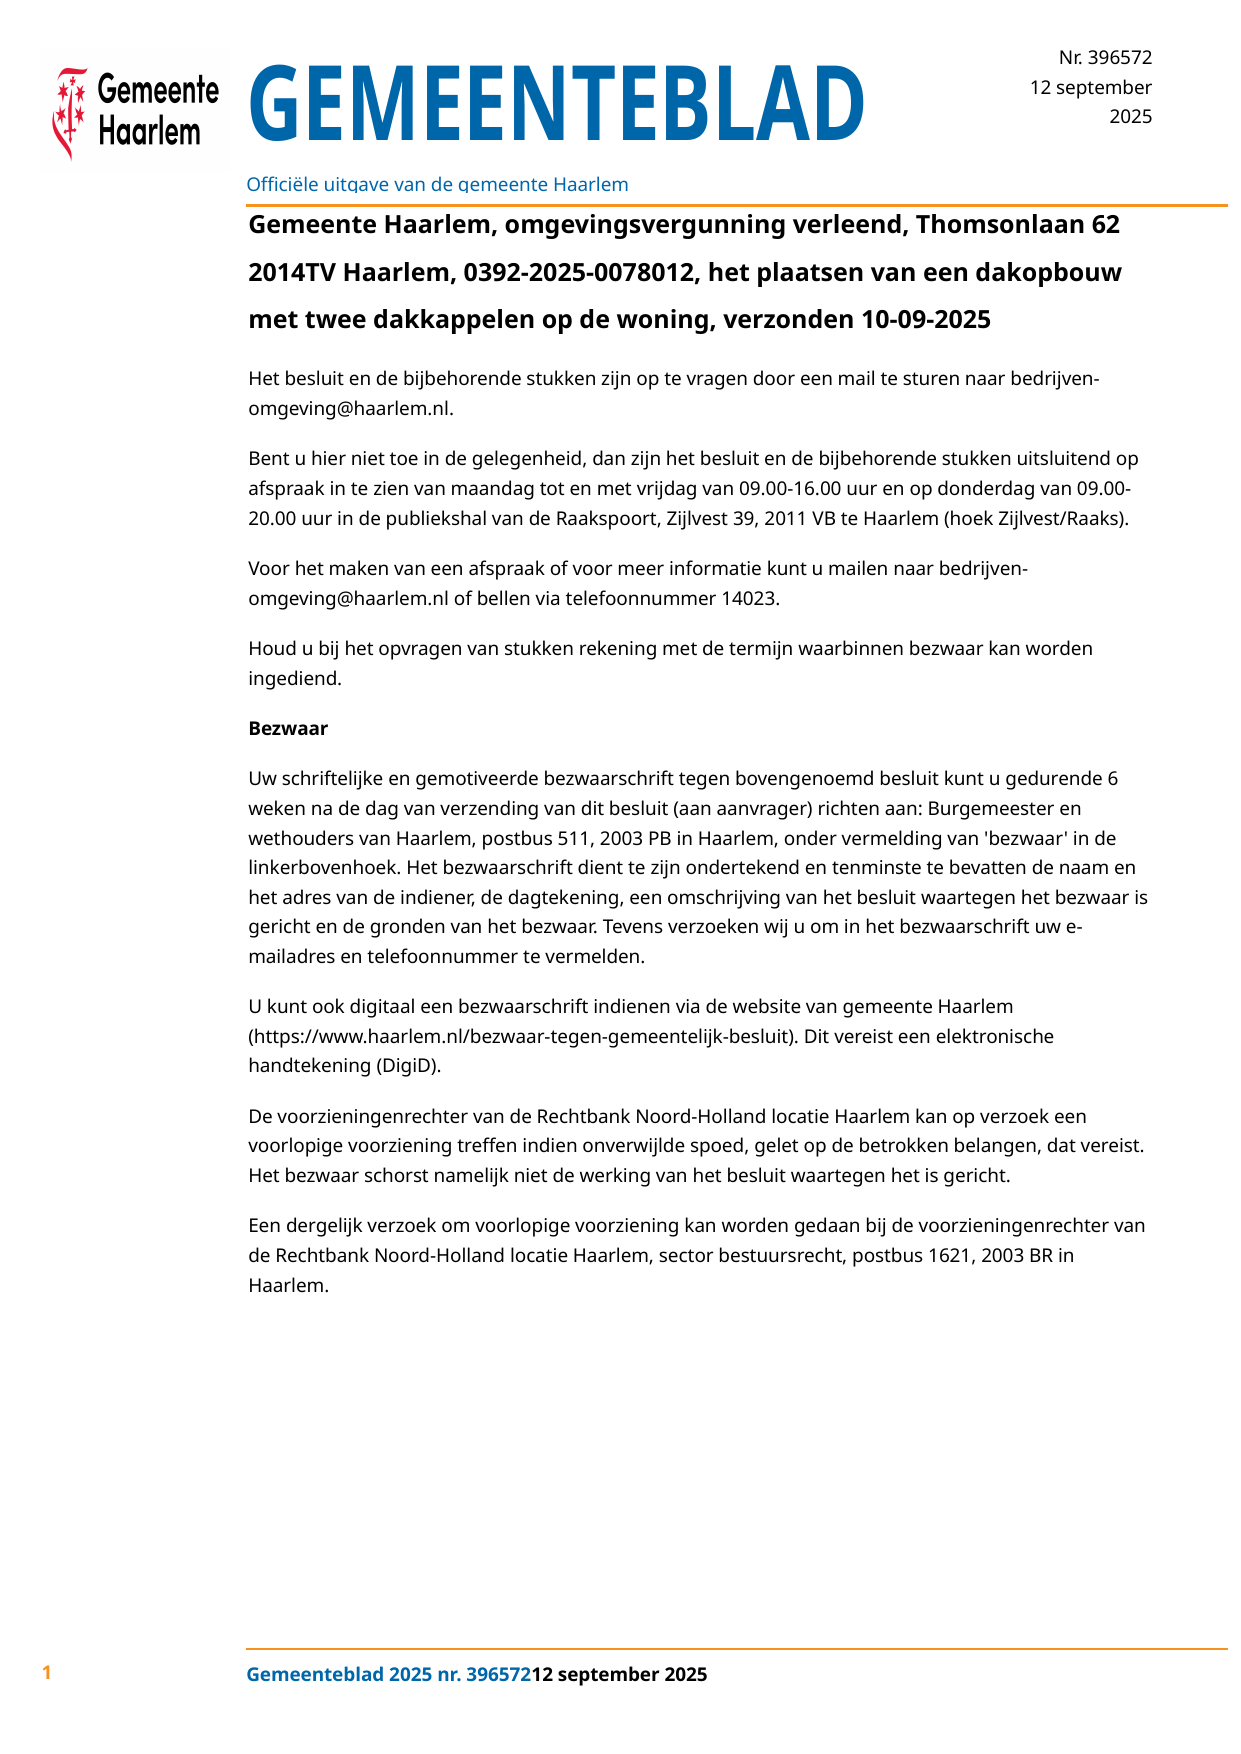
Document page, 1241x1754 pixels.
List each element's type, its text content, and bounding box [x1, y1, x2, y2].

text Bezwaar [248, 715, 1152, 741]
text Voor het maken van een afspraak of voor meer informatie kunt u mailen naar bedrijven-omgeving@haarlem.nl of bellen via telefoonnummer 14023. [248, 555, 1152, 610]
text U kunt ook digitaal een bezwaarschrift indienen via de website van gemeente Haarlem (https://www.haarlem.nl/bezwaar-tegen-gemeentelijk-besluit). Dit vereist een elektronische handtekening (DigiD). [248, 993, 1152, 1078]
text De voorzieningenrechter van de Rechtbank Noord-Holland locatie Haarlem kan op verzoek een voorlopige voorziening treffen indien onverwijlde spoed, gelet op de betrokken belangen, dat vereist. Het bezwaar schorst namelijk niet de werking van het besluit waartegen het is gericht. [248, 1103, 1152, 1188]
text Houd u bij het opvragen van stukken rekening met de termijn waarbinnen bezwaar kan worden ingediend. [248, 635, 1152, 690]
text Bent u hier niet toe in de gelegenheid, dan zijn het besluit en de bijbehorende stukken uitsluitend op afspraak in te zien van maandag tot en met vrijdag van 09.00-16.00 uur en op donderdag van 09.00-20.00 uur in de publiekshal van de Raakspoort, Zijlvest 39, 2011 VB te Haarlem (hoek Zijlvest/Raaks). [248, 446, 1152, 530]
text Uw schriftelijke en gemotiveerde bezwaarschrift tegen bovengenoemd besluit kunt u gedurende 6 weken na de dag van verzending van dit besluit (aan aanvrager) richten aan: Burgemeester en wethouders van Haarlem, postbus 511, 2003 PB in Haarlem, onder vermelding van 'bezwaar' in de linkerbovenhoek. Het bezwaarschrift dient te zijn ondertekend en tenminste te bevatten de naam en het adres van de indiener, de dagtekening, een omschrijving van het besluit waartegen het bezwaar is gericht en de gronden van het bezwaar. Tevens verzoeken wij u om in het bezwaarschrift uw e-mailadres en telefoonnummer te vermelden. [248, 766, 1152, 969]
text Het besluit en de bijbehorende stukken zijn op te vragen door een mail te sturen naar bedrijven-omgeving@haarlem.nl. [248, 366, 1152, 421]
text Een dergelijk verzoek om voorlopige voorziening kan worden gedaan bij de voorzieningenrechter van de Rechtbank Noord-Holland locatie Haarlem, sector bestuursrecht, postbus 1621, 2003 BR in Haarlem. [248, 1213, 1152, 1297]
text Gemeente Haarlem, omgevingsvergunning verleend, Thomsonlaan 62 2014TV Haarlem, 0392-2025-0078012, het plaatsen van een dakopbouw met twee dakkappelen op de woning, verzonden 10-09-2025 [248, 207, 1152, 336]
picture [41, 47, 231, 172]
